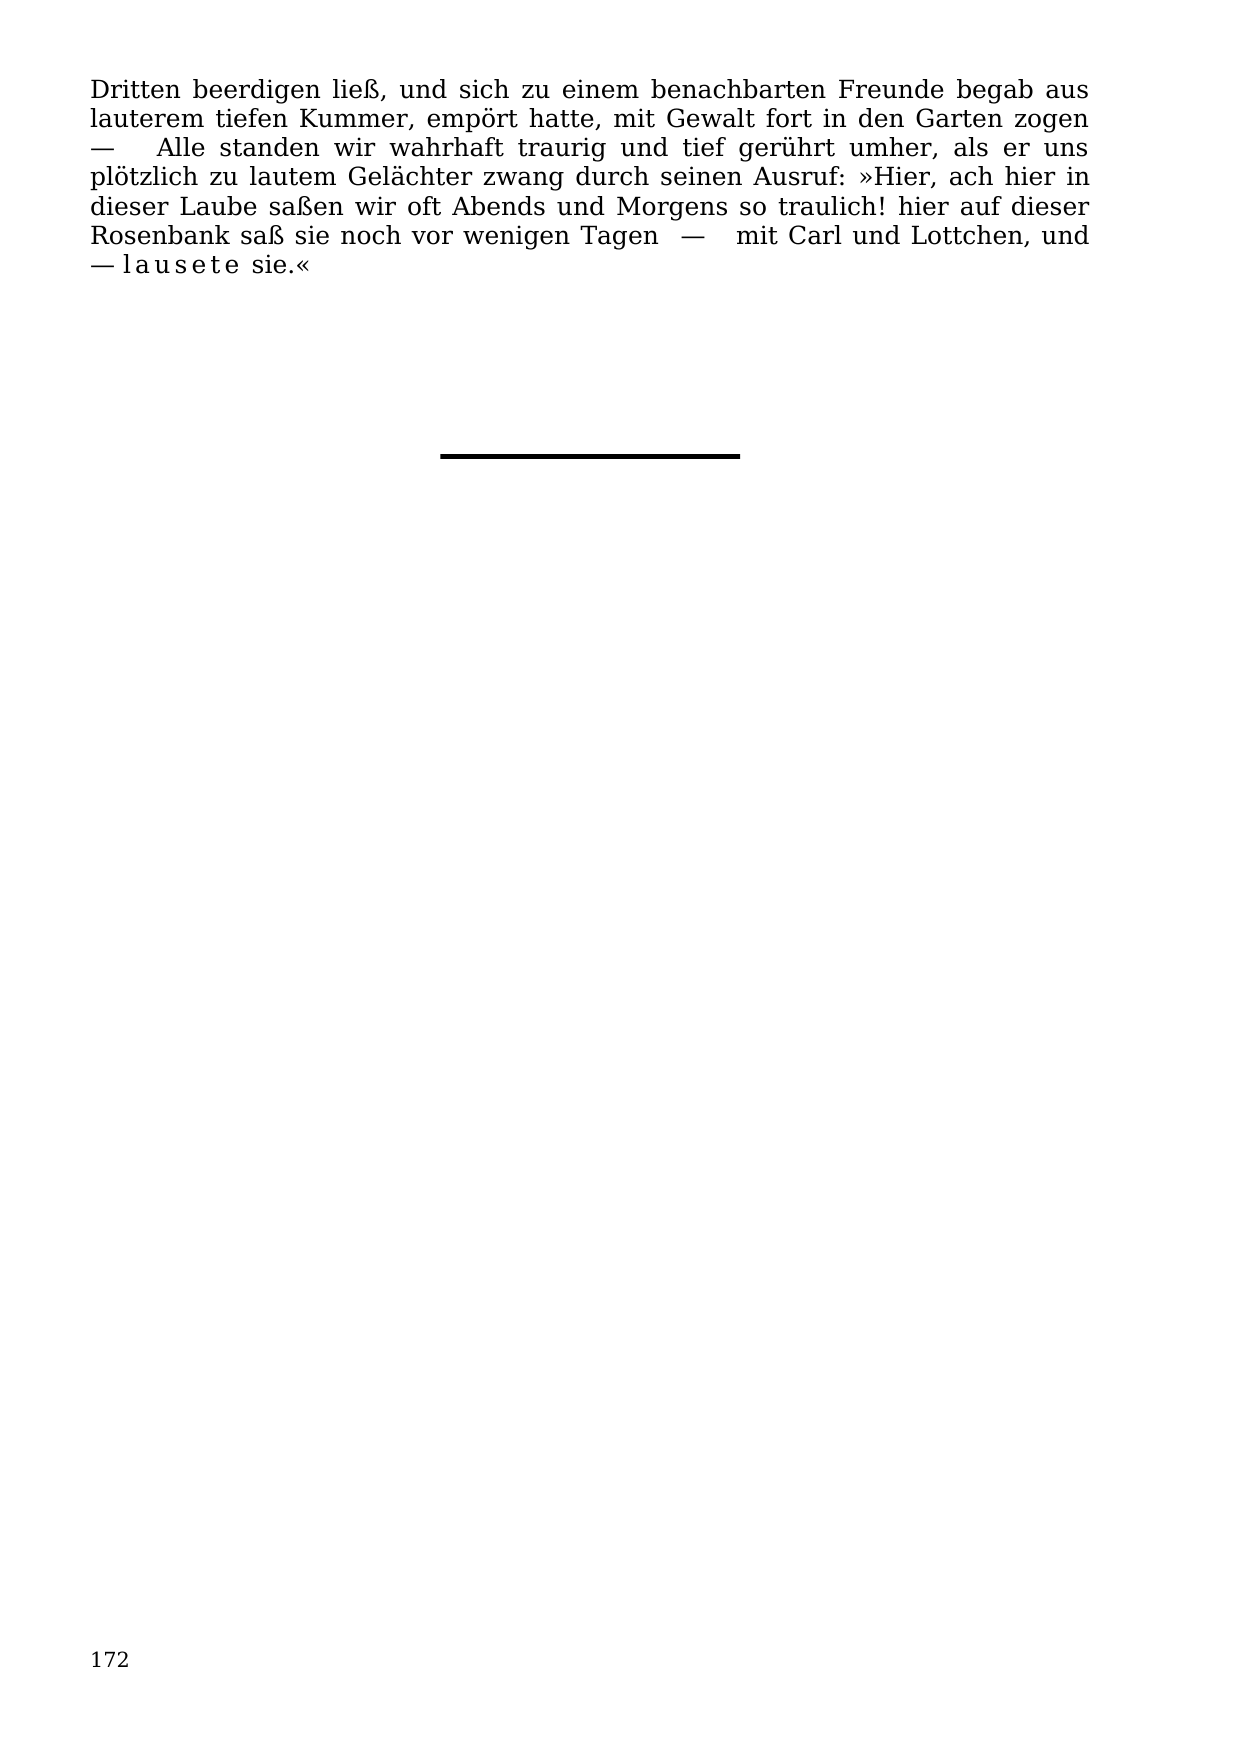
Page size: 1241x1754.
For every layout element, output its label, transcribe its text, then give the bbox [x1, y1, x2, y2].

text Dritten beerdigen ließ, und sich zu einem benachbarten Freunde begab aus lauterem tiefen Kummer, empört hatte, mit Gewalt fort in den Garten zogen — Alle standen wir wahrhaft traurig und tief gerührt umher, als er uns plötzlich zu lautem Gelächter zwang durch seinen Ausruf: »Hier, ach hier in dieser Laube saßen wir oft Abends und Morgens so traulich! hier auf dieser Rosenbank saß sie noch vor wenigen Tagen — mit Carl und Lottchen, und — lausete sie.« [90, 75, 1091, 279]
picture [440, 454, 741, 459]
